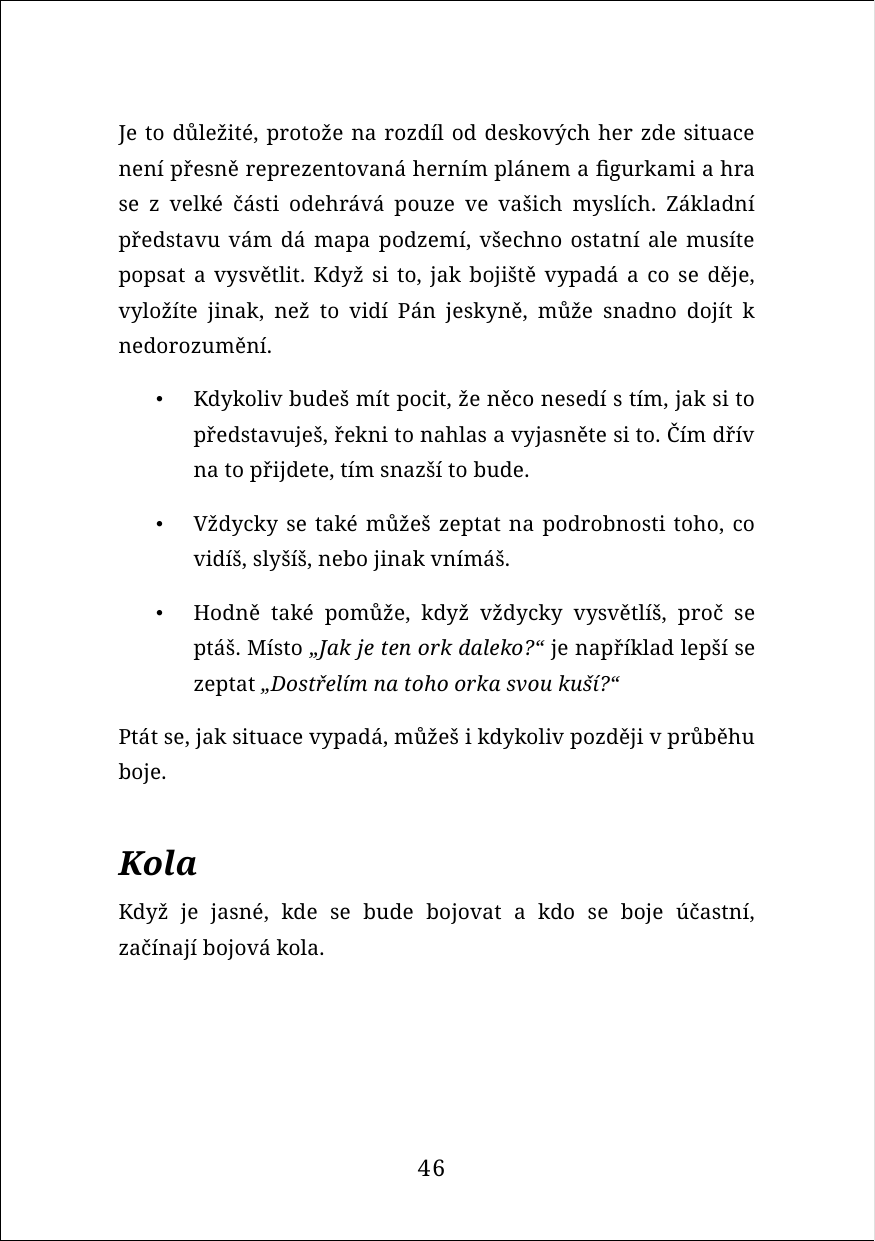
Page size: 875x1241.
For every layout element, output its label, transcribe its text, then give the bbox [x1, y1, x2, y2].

list Hodně také pomůže, když vždycky vysvětlíš, proč se ptáš. Místo „Jak je ten ork daleko?“ je například lepší se zeptat „Dostřelím na toho orka svou kuší?“ [156, 598, 756, 697]
text Ptát se, jak situace vypadá, můžeš i kdykoliv později v průběhu boje. [118, 722, 756, 786]
list Vždycky se také můžeš zeptat na podrobnosti toho, co vidíš, slyšíš, nebo jinak vnímáš. [156, 509, 756, 573]
text Když je jasné, kde se bude bojovat a kdo se boje účastní, začínají bojová kola. [118, 897, 756, 961]
list Kdykoliv budeš mít pocit, že něco nesedí s tím, jak si to představuješ, řekni to nahlas a vyjasněte si to. Čím dřív na to přijdete, tím snazší to bude. [156, 384, 756, 484]
text Je to důležité, protože na rozdíl od deskových her zde situace není přesně reprezentovaná herním plánem a figurkami a hra se z velké části odehrává pouze ve vašich myslích. Základní představu vám dá mapa podzemí, všechno ostatní ale musíte popsat a vysvětlit. Když si to, jak bojiště vypadá a co se děje, vyložíte jinak, než to vidí Pán jeskyně, může snadno dojít k nedorozumění. [118, 118, 756, 360]
subtitle Kola [118, 840, 756, 886]
